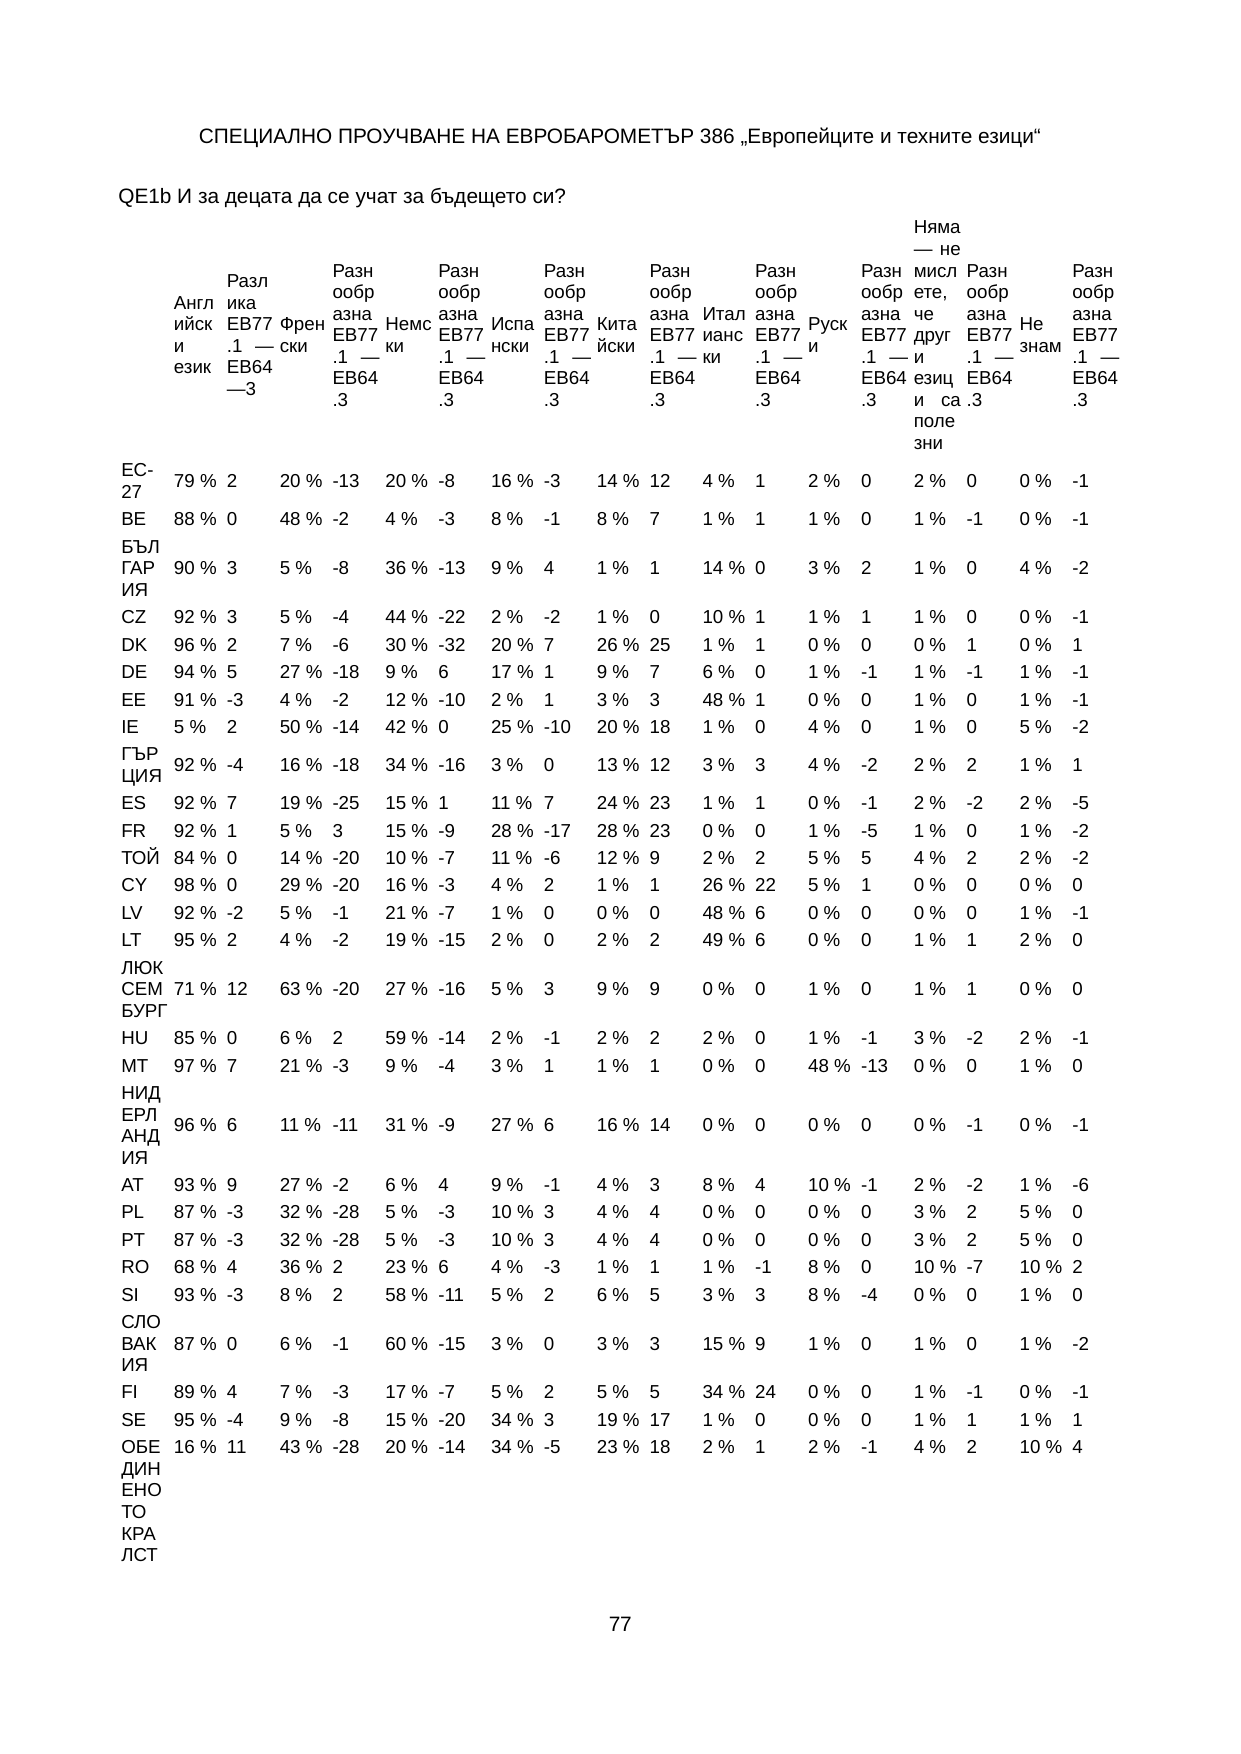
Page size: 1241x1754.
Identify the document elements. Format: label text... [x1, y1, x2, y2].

table_cell 3 [752, 740, 805, 789]
table_cell —2 [329, 926, 382, 953]
table_cell 1 % [699, 713, 752, 740]
table_cell 14 [329, 713, 382, 740]
table_cell 0 [541, 926, 594, 953]
table_cell —1 [964, 1379, 1016, 1406]
table_cell 87 % [171, 1308, 224, 1378]
table_cell —2 [964, 1171, 1016, 1198]
table_cell —5 [541, 1433, 594, 1568]
table_cell 2 % [911, 1171, 963, 1198]
table_cell 92 % [171, 817, 224, 844]
table_cell 0 [435, 713, 488, 740]
table_cell 1 % [1016, 899, 1069, 926]
table_cell 32 % [277, 1198, 329, 1226]
table_cell 1 % [699, 631, 752, 658]
table_cell —9 [435, 817, 488, 844]
table_cell 2 % [1016, 844, 1069, 871]
table_cell 0 [752, 954, 805, 1024]
table_cell 19 % [277, 789, 329, 817]
table_cell —4 [329, 603, 382, 631]
table_cell 1 [964, 1406, 1016, 1433]
table_cell 2 [329, 1253, 382, 1281]
table_cell LV [118, 899, 171, 926]
table_cell 11 % [488, 844, 541, 871]
table_cell PT [118, 1226, 171, 1253]
table_cell 71 % [171, 954, 224, 1024]
table_header Италиански [699, 213, 752, 456]
table_cell 3 [224, 533, 277, 603]
table_cell 7 [541, 631, 594, 658]
table_cell 3 % [594, 1308, 646, 1378]
table_cell —8 [435, 456, 488, 505]
table_cell —1 [752, 1253, 805, 1281]
table_cell 1 [646, 533, 699, 603]
table_cell ЕС-27 [118, 456, 171, 505]
table_cell 0 [964, 1308, 1016, 1378]
table_cell 0 [964, 899, 1016, 926]
table_cell 1 % [805, 1024, 858, 1051]
table_cell 2 % [1016, 926, 1069, 953]
table_cell 2 [964, 844, 1016, 871]
table_cell 8 % [277, 1281, 329, 1308]
table_cell 0 [858, 1379, 911, 1406]
table_cell 10 % [382, 844, 435, 871]
table_cell 97 % [171, 1051, 224, 1079]
table_cell —9 [435, 1079, 488, 1171]
table_cell 2 % [488, 603, 541, 631]
table_cell 1 % [911, 713, 963, 740]
table_cell 7 [224, 789, 277, 817]
table_cell 15 % [382, 789, 435, 817]
table_cell 11 [329, 1079, 382, 1171]
table_cell 0 [752, 1198, 805, 1226]
table_cell 11 % [277, 1079, 329, 1171]
table_cell 16 % [171, 1433, 224, 1568]
table_cell 0 % [805, 1379, 858, 1406]
table_cell 0 % [911, 1051, 963, 1079]
table_cell 9 [752, 1308, 805, 1378]
table_cell 49 % [699, 926, 752, 953]
table_cell 25 % [488, 713, 541, 740]
table_cell 11 [224, 1433, 277, 1568]
table_cell —6 [329, 631, 382, 658]
table_cell 3 % [911, 1198, 963, 1226]
table_cell 0 [964, 1281, 1016, 1308]
table_cell —3 [541, 1253, 594, 1281]
table_cell 23 % [382, 1253, 435, 1281]
table_cell 2 [329, 1024, 382, 1051]
table_cell 2 [964, 1198, 1016, 1226]
table_cell —4 [435, 1051, 488, 1079]
table_cell 10 % [488, 1226, 541, 1253]
table_cell 15 % [382, 1406, 435, 1433]
table_cell FI [118, 1379, 171, 1406]
table_cell —3 [435, 1226, 488, 1253]
table_cell 1 [964, 631, 1016, 658]
table_cell 13 % [594, 740, 646, 789]
table_cell 85 % [171, 1024, 224, 1051]
table_cell DK [118, 631, 171, 658]
table_header Испански [488, 213, 541, 456]
table_cell 5 % [277, 603, 329, 631]
table_cell —2 [329, 505, 382, 533]
table_cell —1 [541, 505, 594, 533]
table_cell 20 [329, 844, 382, 871]
table_cell 0 % [699, 1226, 752, 1253]
table_cell 0 [964, 1051, 1016, 1079]
table_cell 0 [1069, 1051, 1122, 1079]
table_cell 0 [1069, 1281, 1122, 1308]
table_cell 14 [435, 1433, 488, 1568]
table_cell 20 [329, 871, 382, 899]
table_cell 16 % [382, 871, 435, 899]
table_cell 4 [224, 1253, 277, 1281]
table_cell 2 [541, 871, 594, 899]
table_cell 1 % [699, 789, 752, 817]
table_cell ГЪРЦИЯ [118, 740, 171, 789]
table_cell 5 [858, 844, 911, 871]
table_cell 1 [1069, 1406, 1122, 1433]
table_cell 0 [858, 1308, 911, 1378]
table_cell 1 % [699, 1406, 752, 1433]
table_cell 18 [646, 713, 699, 740]
table_cell —1 [1069, 603, 1122, 631]
table_cell —1 [541, 1171, 594, 1198]
table_cell 10 % [699, 603, 752, 631]
table_header Разнообразна EB77.1 — EB64.3 [964, 213, 1016, 456]
table_cell 48 % [699, 685, 752, 713]
table_cell 4 % [277, 685, 329, 713]
table_cell 5 % [488, 954, 541, 1024]
table_cell 1 % [911, 603, 963, 631]
table_cell 92 % [171, 899, 224, 926]
table_cell 0 % [805, 789, 858, 817]
table_cell —2 [329, 1171, 382, 1198]
table_cell SI [118, 1281, 171, 1308]
table_cell 0 [752, 713, 805, 740]
table_cell 1 % [1016, 740, 1069, 789]
table_cell 7 [646, 505, 699, 533]
table_cell 14 [435, 1024, 488, 1051]
table_cell 0 % [805, 631, 858, 658]
table_cell 4 % [382, 505, 435, 533]
table_cell 5 % [382, 1226, 435, 1253]
table_cell 5 [646, 1281, 699, 1308]
table_cell 13 [858, 1051, 911, 1079]
table_cell 27 % [277, 658, 329, 685]
table_cell 5 % [805, 871, 858, 899]
table_cell 29 % [277, 871, 329, 899]
table_cell 2 [964, 1226, 1016, 1253]
table_cell 2 [541, 1281, 594, 1308]
table_cell 1 % [805, 817, 858, 844]
table_cell 0 % [699, 1079, 752, 1171]
table_cell 20 % [488, 631, 541, 658]
table_cell 1 [541, 685, 594, 713]
table_cell 1 % [594, 603, 646, 631]
table_cell 27 % [277, 1171, 329, 1198]
table_cell 0 [858, 926, 911, 953]
table_cell 0 % [805, 1226, 858, 1253]
table_cell 5 % [277, 899, 329, 926]
table_cell 63 % [277, 954, 329, 1024]
table_cell —6 [1069, 1171, 1122, 1198]
table_cell 6 [752, 926, 805, 953]
table_header Разнообразна EB77.1 — EB64.3 [329, 213, 382, 456]
table_cell 0 % [699, 954, 752, 1024]
table_cell 32 % [277, 1226, 329, 1253]
table_cell 2 % [488, 926, 541, 953]
table_cell 8 % [805, 1253, 858, 1281]
table_cell 20 % [594, 713, 646, 740]
table_cell 4 [435, 1171, 488, 1198]
table_cell 2 % [1016, 789, 1069, 817]
table_cell —1 [1069, 456, 1122, 505]
table_cell 1 [541, 658, 594, 685]
table_cell —4 [858, 1281, 911, 1308]
table_cell 1 % [911, 685, 963, 713]
table_cell 1 % [1016, 1171, 1069, 1198]
table_cell —1 [858, 658, 911, 685]
table_cell 4 % [594, 1171, 646, 1198]
table_cell 22 [752, 871, 805, 899]
table_cell 6 [435, 1253, 488, 1281]
table_cell 2 [541, 1379, 594, 1406]
table_cell 5 % [1016, 713, 1069, 740]
table_cell 1 % [911, 1406, 963, 1433]
table_cell 2 % [911, 740, 963, 789]
table_cell 1 [1069, 740, 1122, 789]
table_cell 0 [858, 505, 911, 533]
table_cell 7 % [277, 1379, 329, 1406]
table_cell —2 [1069, 1308, 1122, 1378]
table_cell 2 % [805, 1433, 858, 1568]
table_cell 0 [224, 1024, 277, 1051]
table_cell 0 [224, 871, 277, 899]
table_cell 1 % [594, 533, 646, 603]
table_cell 9 % [382, 1051, 435, 1079]
table_cell 98 % [171, 871, 224, 899]
table_cell 0 [752, 1406, 805, 1433]
table_cell 12 [646, 740, 699, 789]
table_cell ОБЕДИНЕНОТО КРАЛСТ [118, 1433, 171, 1568]
table_cell 0 % [699, 1051, 752, 1079]
table_cell 0 [858, 1406, 911, 1433]
table_cell 1 % [911, 658, 963, 685]
table_cell 0 [541, 1308, 594, 1378]
table_cell —17 [541, 817, 594, 844]
table_cell —2 [1069, 533, 1122, 603]
table_cell 0 [964, 817, 1016, 844]
table_cell 21 % [382, 899, 435, 926]
table_cell 0 [541, 899, 594, 926]
table_cell 0 [1069, 1226, 1122, 1253]
table_cell 4 [1069, 1433, 1122, 1568]
table_cell —7 [964, 1253, 1016, 1281]
table_cell 0 % [1016, 871, 1069, 899]
table_cell 2 [329, 1281, 382, 1308]
table_cell 1 [541, 1051, 594, 1079]
table_cell 2 % [594, 1024, 646, 1051]
table_cell 5 % [277, 533, 329, 603]
table_cell 17 % [382, 1379, 435, 1406]
table_cell 2 [964, 1433, 1016, 1568]
table_cell 5 % [1016, 1226, 1069, 1253]
table_cell 15 % [382, 817, 435, 844]
table_cell CY [118, 871, 171, 899]
table_cell 1 [646, 871, 699, 899]
table_cell 5 % [594, 1379, 646, 1406]
table_cell 87 % [171, 1226, 224, 1253]
table_cell 5 % [488, 1281, 541, 1308]
table_cell —2 [541, 603, 594, 631]
table_cell —3 [541, 456, 594, 505]
table_cell 0 [752, 533, 805, 603]
table_cell 5 % [382, 1198, 435, 1226]
table_cell 8 % [699, 1171, 752, 1198]
table_cell 1 % [1016, 658, 1069, 685]
table_cell —5 [1069, 789, 1122, 817]
table_cell 92 % [171, 603, 224, 631]
table_cell —1 [329, 899, 382, 926]
table_cell 4 % [911, 1433, 963, 1568]
table_cell 16 % [277, 740, 329, 789]
table_cell 9 % [594, 658, 646, 685]
table_cell 50 % [277, 713, 329, 740]
table_cell 2 [646, 1024, 699, 1051]
table_cell 7 [541, 789, 594, 817]
table_cell —1 [858, 1024, 911, 1051]
table_cell 0 [224, 1308, 277, 1378]
table_cell 30 % [382, 631, 435, 658]
table_cell 10 % [1016, 1433, 1069, 1568]
table_cell 36 % [277, 1253, 329, 1281]
table_cell —1 [1069, 1379, 1122, 1406]
table_cell —2 [1069, 817, 1122, 844]
table_cell 3 [646, 1308, 699, 1378]
table_cell 96 % [171, 1079, 224, 1171]
table_cell 0 [858, 713, 911, 740]
table_cell СЛОВАКИЯ [118, 1308, 171, 1378]
table_cell 1 [752, 1433, 805, 1568]
table_cell 94 % [171, 658, 224, 685]
table_cell 1 % [1016, 1051, 1069, 1079]
table_cell 1 % [594, 871, 646, 899]
table_cell 3 [541, 1226, 594, 1253]
table_cell —2 [858, 740, 911, 789]
table_header Английски език [171, 213, 224, 456]
table_cell —2 [964, 1024, 1016, 1051]
table_cell —2 [964, 789, 1016, 817]
table_cell —6 [541, 844, 594, 871]
table_cell 1 % [805, 954, 858, 1024]
table_cell 23 % [594, 1433, 646, 1568]
table_cell —1 [1069, 685, 1122, 713]
table_cell —25 [329, 789, 382, 817]
table_cell 4 % [488, 871, 541, 899]
table_cell 95 % [171, 926, 224, 953]
table_cell НИДЕРЛАНДИЯ [118, 1079, 171, 1171]
table_cell 20 [329, 954, 382, 1024]
table_cell 15 % [699, 1308, 752, 1378]
table_cell 1 [224, 817, 277, 844]
table_cell 6 [541, 1079, 594, 1171]
table_cell 9 [646, 844, 699, 871]
table_cell 0 % [805, 899, 858, 926]
table_cell 2 [964, 740, 1016, 789]
table_cell 15 [435, 926, 488, 953]
table_cell 9 % [277, 1406, 329, 1433]
table_cell 0 % [594, 899, 646, 926]
table_cell 0 % [1016, 1079, 1069, 1171]
table_cell 93 % [171, 1171, 224, 1198]
table_cell 7 [224, 1051, 277, 1079]
table_cell 3 % [911, 1024, 963, 1051]
table_cell 3 % [911, 1226, 963, 1253]
table_cell —3 [435, 871, 488, 899]
table_cell 34 % [488, 1433, 541, 1568]
table_cell 7 [646, 658, 699, 685]
table_cell 0 [1069, 954, 1122, 1024]
table_cell 2 [646, 926, 699, 953]
table_cell ЛЮКСЕМБУРГ [118, 954, 171, 1024]
table_cell 0 % [1016, 505, 1069, 533]
table_cell 27 % [382, 954, 435, 1024]
table_cell 0 [858, 899, 911, 926]
table_cell 21 % [277, 1051, 329, 1079]
table_cell 43 % [277, 1433, 329, 1568]
table_header Разнообразна EB77.1 — EB64.3 [858, 213, 911, 456]
table_cell 3 [541, 1198, 594, 1226]
table_cell 1 [646, 1051, 699, 1079]
table_cell 0 [1069, 871, 1122, 899]
table_cell 16 % [594, 1079, 646, 1171]
table_cell —1 [1069, 899, 1122, 926]
table_cell 5 % [488, 1379, 541, 1406]
table_cell —3 [224, 1226, 277, 1253]
table_cell 3 [752, 1281, 805, 1308]
table_cell 1 % [805, 1308, 858, 1378]
table_cell 16 [435, 740, 488, 789]
table_cell 18 [329, 740, 382, 789]
table_cell 0 % [805, 1406, 858, 1433]
table_cell 0 % [1016, 631, 1069, 658]
table_cell —2 [1069, 713, 1122, 740]
table_cell 0 % [911, 1079, 963, 1171]
table_cell 1 [752, 456, 805, 505]
table_cell MT [118, 1051, 171, 1079]
table_cell —1 [1069, 658, 1122, 685]
table_cell 1 [752, 789, 805, 817]
table_cell 0 [858, 954, 911, 1024]
table_cell 23 [646, 817, 699, 844]
table_cell 4 [646, 1226, 699, 1253]
table_cell 5 [224, 658, 277, 685]
table_cell —8 [329, 1406, 382, 1433]
table_cell 1 % [699, 505, 752, 533]
table_cell 0 [964, 533, 1016, 603]
table_cell 0 [646, 603, 699, 631]
table_cell 1 % [1016, 685, 1069, 713]
table_cell 6 [752, 899, 805, 926]
table_cell —5 [858, 817, 911, 844]
table_cell 10 % [911, 1253, 963, 1281]
table_cell —8 [329, 533, 382, 603]
table_cell 84 % [171, 844, 224, 871]
table_cell —28 [329, 1433, 382, 1568]
table_cell SE [118, 1406, 171, 1433]
table_cell 91 % [171, 685, 224, 713]
table_cell 20 [435, 1406, 488, 1433]
table_cell 6 [435, 658, 488, 685]
table_cell 28 % [488, 817, 541, 844]
table_cell 6 % [594, 1281, 646, 1308]
table_cell 14 % [699, 533, 752, 603]
table_cell 89 % [171, 1379, 224, 1406]
table_cell 4 % [594, 1226, 646, 1253]
table_cell 0 [858, 1079, 911, 1171]
table_header Разнообразна EB77.1 — EB64.3 [752, 213, 805, 456]
table_cell 6 % [382, 1171, 435, 1198]
table_cell —3 [435, 505, 488, 533]
table_cell 1 % [911, 1379, 963, 1406]
table_cell 93 % [171, 1281, 224, 1308]
table_cell 1 [435, 789, 488, 817]
table_cell 5 % [805, 844, 858, 871]
table_cell 12 % [382, 685, 435, 713]
table_cell 59 % [382, 1024, 435, 1051]
table_cell 36 % [382, 533, 435, 603]
table_cell 4 % [488, 1253, 541, 1281]
table_cell 9 % [488, 1171, 541, 1198]
table_cell 34 % [699, 1379, 752, 1406]
table_cell 4 [224, 1379, 277, 1406]
table_cell 1 % [911, 926, 963, 953]
table_cell 0 [752, 1079, 805, 1171]
table_cell —1 [964, 505, 1016, 533]
table_cell БЪЛГАРИЯ [118, 533, 171, 603]
table_cell 2 % [805, 456, 858, 505]
table_cell 2 [224, 713, 277, 740]
table_cell 3 [541, 1406, 594, 1433]
table_cell —3 [329, 1051, 382, 1079]
table_cell 24 [752, 1379, 805, 1406]
table_cell 2 % [699, 1433, 752, 1568]
table_cell 34 % [382, 740, 435, 789]
table_cell 8 % [805, 1281, 858, 1308]
table_cell 2 % [699, 844, 752, 871]
table_cell 16 % [488, 456, 541, 505]
table_cell 1 % [594, 1051, 646, 1079]
table_cell 2 % [488, 685, 541, 713]
table_cell 3 % [699, 1281, 752, 1308]
table_cell 0 % [911, 899, 963, 926]
table_cell 1 % [1016, 1406, 1069, 1433]
table_header Разлика EB77.1 — EB64—3 [224, 213, 277, 456]
table_cell 12 [646, 456, 699, 505]
table_header Разнообразна EB77.1 — EB64.3 [646, 213, 699, 456]
table_cell 1 [964, 926, 1016, 953]
table_cell 1 [752, 603, 805, 631]
table_cell —1 [964, 658, 1016, 685]
table_cell PL [118, 1198, 171, 1226]
table_cell 0 [964, 603, 1016, 631]
table_cell 0 [858, 631, 911, 658]
table_cell 1 [858, 603, 911, 631]
table_cell 19 % [594, 1406, 646, 1433]
table_cell 9 % [594, 954, 646, 1024]
table_cell 0 % [699, 817, 752, 844]
table_cell 48 % [699, 899, 752, 926]
table_cell 0 [858, 685, 911, 713]
table_cell —3 [224, 685, 277, 713]
table_cell 6 % [277, 1024, 329, 1051]
table_cell ТОЙ [118, 844, 171, 871]
table_cell 0 [1069, 926, 1122, 953]
table_cell 0 [224, 844, 277, 871]
table_cell —2 [1069, 844, 1122, 871]
table_cell 1 % [699, 1253, 752, 1281]
table_cell 34 % [488, 1406, 541, 1433]
table_cell —7 [435, 899, 488, 926]
table_cell FR [118, 817, 171, 844]
table_cell 1 % [594, 1253, 646, 1281]
table_cell 44 % [382, 603, 435, 631]
table_cell 1 % [911, 817, 963, 844]
table_cell 1 % [911, 1308, 963, 1378]
table_cell 1 % [1016, 1281, 1069, 1308]
table_cell 4 % [1016, 533, 1069, 603]
table_cell 3 [646, 1171, 699, 1198]
table_cell 2 % [594, 926, 646, 953]
table_cell 3 % [488, 740, 541, 789]
table_cell 1 % [911, 954, 963, 1024]
table_cell —3 [224, 1198, 277, 1226]
table_cell 1 % [805, 505, 858, 533]
table_cell AT [118, 1171, 171, 1198]
table_cell 9 % [382, 658, 435, 685]
table_cell 0 % [1016, 1379, 1069, 1406]
table_cell 0 [1069, 1198, 1122, 1226]
table_cell 24 % [594, 789, 646, 817]
table_cell 4 % [594, 1198, 646, 1226]
table_cell 2 % [699, 1024, 752, 1051]
table_cell 58 % [382, 1281, 435, 1308]
table_cell 0 [752, 1226, 805, 1253]
table_cell 0 [224, 505, 277, 533]
table_cell 3 % [805, 533, 858, 603]
table_cell —4 [224, 1406, 277, 1433]
table_cell 3 [541, 954, 594, 1024]
table_cell 1 [752, 631, 805, 658]
table_cell 42 % [382, 713, 435, 740]
table_cell 13 [435, 533, 488, 603]
table_cell —1 [329, 1308, 382, 1378]
table_cell 0 % [805, 926, 858, 953]
table_cell 92 % [171, 789, 224, 817]
table_cell CZ [118, 603, 171, 631]
table_cell 79 % [171, 456, 224, 505]
table_cell 1 [964, 954, 1016, 1024]
table_cell 0 % [1016, 954, 1069, 1024]
table_cell 14 [646, 1079, 699, 1171]
table_cell 11 % [488, 789, 541, 817]
table_cell 4 [646, 1198, 699, 1226]
table_cell 5 % [171, 713, 224, 740]
table_cell 3 % [488, 1051, 541, 1079]
table_cell 1 % [805, 658, 858, 685]
table_cell 1 [858, 871, 911, 899]
table_cell —7 [435, 1379, 488, 1406]
table_cell 4 [752, 1171, 805, 1198]
table_cell 2 [224, 926, 277, 953]
table_cell 2 [858, 533, 911, 603]
table_cell 25 [646, 631, 699, 658]
table_cell 17 [646, 1406, 699, 1433]
table_header Френски [277, 213, 329, 456]
table_cell 0 [964, 456, 1016, 505]
table_header Китайски [594, 213, 646, 456]
table_cell 1 % [488, 899, 541, 926]
table_header Няма — не мислете, че други езици са полезни [911, 213, 963, 456]
table_cell 0 [752, 1024, 805, 1051]
table_cell —22 [435, 603, 488, 631]
table_header Руски [805, 213, 858, 456]
table_cell —4 [224, 740, 277, 789]
table_cell —1 [858, 789, 911, 817]
table_cell —1 [1069, 1024, 1122, 1051]
table_cell 18 [646, 1433, 699, 1568]
table_cell 23 [646, 789, 699, 817]
table_cell 3 % [699, 740, 752, 789]
table_cell 0 [752, 658, 805, 685]
table_cell 0 [858, 1226, 911, 1253]
table_cell 0 [858, 456, 911, 505]
table_header Разнообразна EB77.1 — EB64.3 [1069, 213, 1122, 456]
text QE1b И за децата да се учат за бъдещето си? [118, 183, 1122, 207]
table_cell 4 % [699, 456, 752, 505]
table_cell 3 [224, 603, 277, 631]
table_cell ES [118, 789, 171, 817]
table_cell 8 % [488, 505, 541, 533]
table_cell 6 % [699, 658, 752, 685]
table_cell 2 % [911, 789, 963, 817]
table_cell RO [118, 1253, 171, 1281]
table_cell 0 [752, 817, 805, 844]
table_cell 1 % [1016, 817, 1069, 844]
table_cell 17 % [488, 658, 541, 685]
table_cell 9 [646, 954, 699, 1024]
table_cell 1 [752, 685, 805, 713]
table_cell 0 [646, 899, 699, 926]
table_cell —32 [435, 631, 488, 658]
table_cell 2 % [1016, 1024, 1069, 1051]
table_cell 31 % [382, 1079, 435, 1171]
table_cell 12 [224, 954, 277, 1024]
table_cell 0 [858, 1198, 911, 1226]
table_cell 10 [435, 685, 488, 713]
table_cell 90 % [171, 533, 224, 603]
table_cell 0 % [805, 685, 858, 713]
table_cell 95 % [171, 1406, 224, 1433]
table_cell DE [118, 658, 171, 685]
table_cell 20 % [382, 1433, 435, 1568]
table_cell 4 % [911, 844, 963, 871]
table_cell 0 % [911, 631, 963, 658]
table_cell EE [118, 685, 171, 713]
table_cell 14 % [277, 844, 329, 871]
table_cell 60 % [382, 1308, 435, 1378]
table_cell 0 % [911, 871, 963, 899]
table_cell 0 [964, 685, 1016, 713]
table_cell 92 % [171, 740, 224, 789]
table_cell 2 % [488, 1024, 541, 1051]
table_cell 10 % [488, 1198, 541, 1226]
table_cell 0 % [805, 1198, 858, 1226]
table_header [118, 213, 171, 456]
table_cell 28 % [594, 817, 646, 844]
table_cell 0 [964, 871, 1016, 899]
table_cell 1 % [805, 603, 858, 631]
table_cell 26 % [594, 631, 646, 658]
table_cell —1 [858, 1433, 911, 1568]
table_cell 14 % [594, 456, 646, 505]
table_cell 9 % [488, 533, 541, 603]
table_cell 1 [1069, 631, 1122, 658]
table_cell —28 [329, 1226, 382, 1253]
table_cell 9 [224, 1171, 277, 1198]
table_cell 2 [224, 631, 277, 658]
table_cell 20 % [277, 456, 329, 505]
table_cell 0 % [1016, 456, 1069, 505]
table_cell 15 [435, 1308, 488, 1378]
table_cell 4 % [805, 713, 858, 740]
table_cell —3 [435, 1198, 488, 1226]
table_cell 6 [224, 1079, 277, 1171]
table_cell 2 [1069, 1253, 1122, 1281]
table_cell HU [118, 1024, 171, 1051]
table_cell IE [118, 713, 171, 740]
table_cell 5 % [1016, 1198, 1069, 1226]
table_cell 0 % [1016, 603, 1069, 631]
table_cell 0 [541, 740, 594, 789]
table_cell 19 % [382, 926, 435, 953]
table_cell —1 [858, 1171, 911, 1198]
table_cell —1 [964, 1079, 1016, 1171]
table_cell 48 % [277, 505, 329, 533]
table_cell 16 [435, 954, 488, 1024]
table_cell LT [118, 926, 171, 953]
table_cell 27 % [488, 1079, 541, 1171]
table_cell 0 [858, 1253, 911, 1281]
table_cell 2 [224, 456, 277, 505]
table_cell 10 % [1016, 1253, 1069, 1281]
table_cell —7 [435, 844, 488, 871]
table_cell 20 % [382, 456, 435, 505]
table_cell 26 % [699, 871, 752, 899]
table_cell 13 [329, 456, 382, 505]
table_cell 10 [541, 713, 594, 740]
table_cell 96 % [171, 631, 224, 658]
table_cell 5 [646, 1379, 699, 1406]
table_cell —1 [541, 1024, 594, 1051]
table_cell 4 % [277, 926, 329, 953]
table_cell 0 [964, 713, 1016, 740]
table_cell 1 % [911, 505, 963, 533]
table_cell BE [118, 505, 171, 533]
table_header Немски [382, 213, 435, 456]
table_cell 0 [752, 1051, 805, 1079]
table_cell 4 % [805, 740, 858, 789]
table_cell 3 % [488, 1308, 541, 1378]
table_cell 7 % [277, 631, 329, 658]
table_cell 2 [752, 844, 805, 871]
table_cell 3 % [594, 685, 646, 713]
table_header Разнообразна EB77.1 — EB64.3 [541, 213, 594, 456]
table_cell 5 % [277, 817, 329, 844]
table_cell 1 % [1016, 1308, 1069, 1378]
table_cell —28 [329, 1198, 382, 1226]
table_cell 88 % [171, 505, 224, 533]
table_cell 1 % [911, 533, 963, 603]
table_cell 3 [646, 685, 699, 713]
table_cell 4 [541, 533, 594, 603]
table_cell 2 % [911, 456, 963, 505]
table_cell —3 [329, 1379, 382, 1406]
table_cell 0 % [699, 1198, 752, 1226]
table_cell 3 [329, 817, 382, 844]
table_cell 1 [646, 1253, 699, 1281]
table_cell 6 % [277, 1308, 329, 1378]
table_cell 48 % [805, 1051, 858, 1079]
table_cell —2 [329, 685, 382, 713]
table_cell —3 [224, 1281, 277, 1308]
table_cell —2 [224, 899, 277, 926]
table_cell 68 % [171, 1253, 224, 1281]
table_cell 18 [329, 658, 382, 685]
table_cell —1 [1069, 1079, 1122, 1171]
table_cell 0 % [911, 1281, 963, 1308]
table_header Разнообразна EB77.1 — EB64.3 [435, 213, 488, 456]
table_cell 0 % [805, 1079, 858, 1171]
table_cell 11 [435, 1281, 488, 1308]
table_cell —1 [1069, 505, 1122, 533]
table_header Не знам [1016, 213, 1069, 456]
table_cell 12 % [594, 844, 646, 871]
table_cell 8 % [594, 505, 646, 533]
table_cell 1 [752, 505, 805, 533]
table_cell 10 % [805, 1171, 858, 1198]
table_cell 87 % [171, 1198, 224, 1226]
